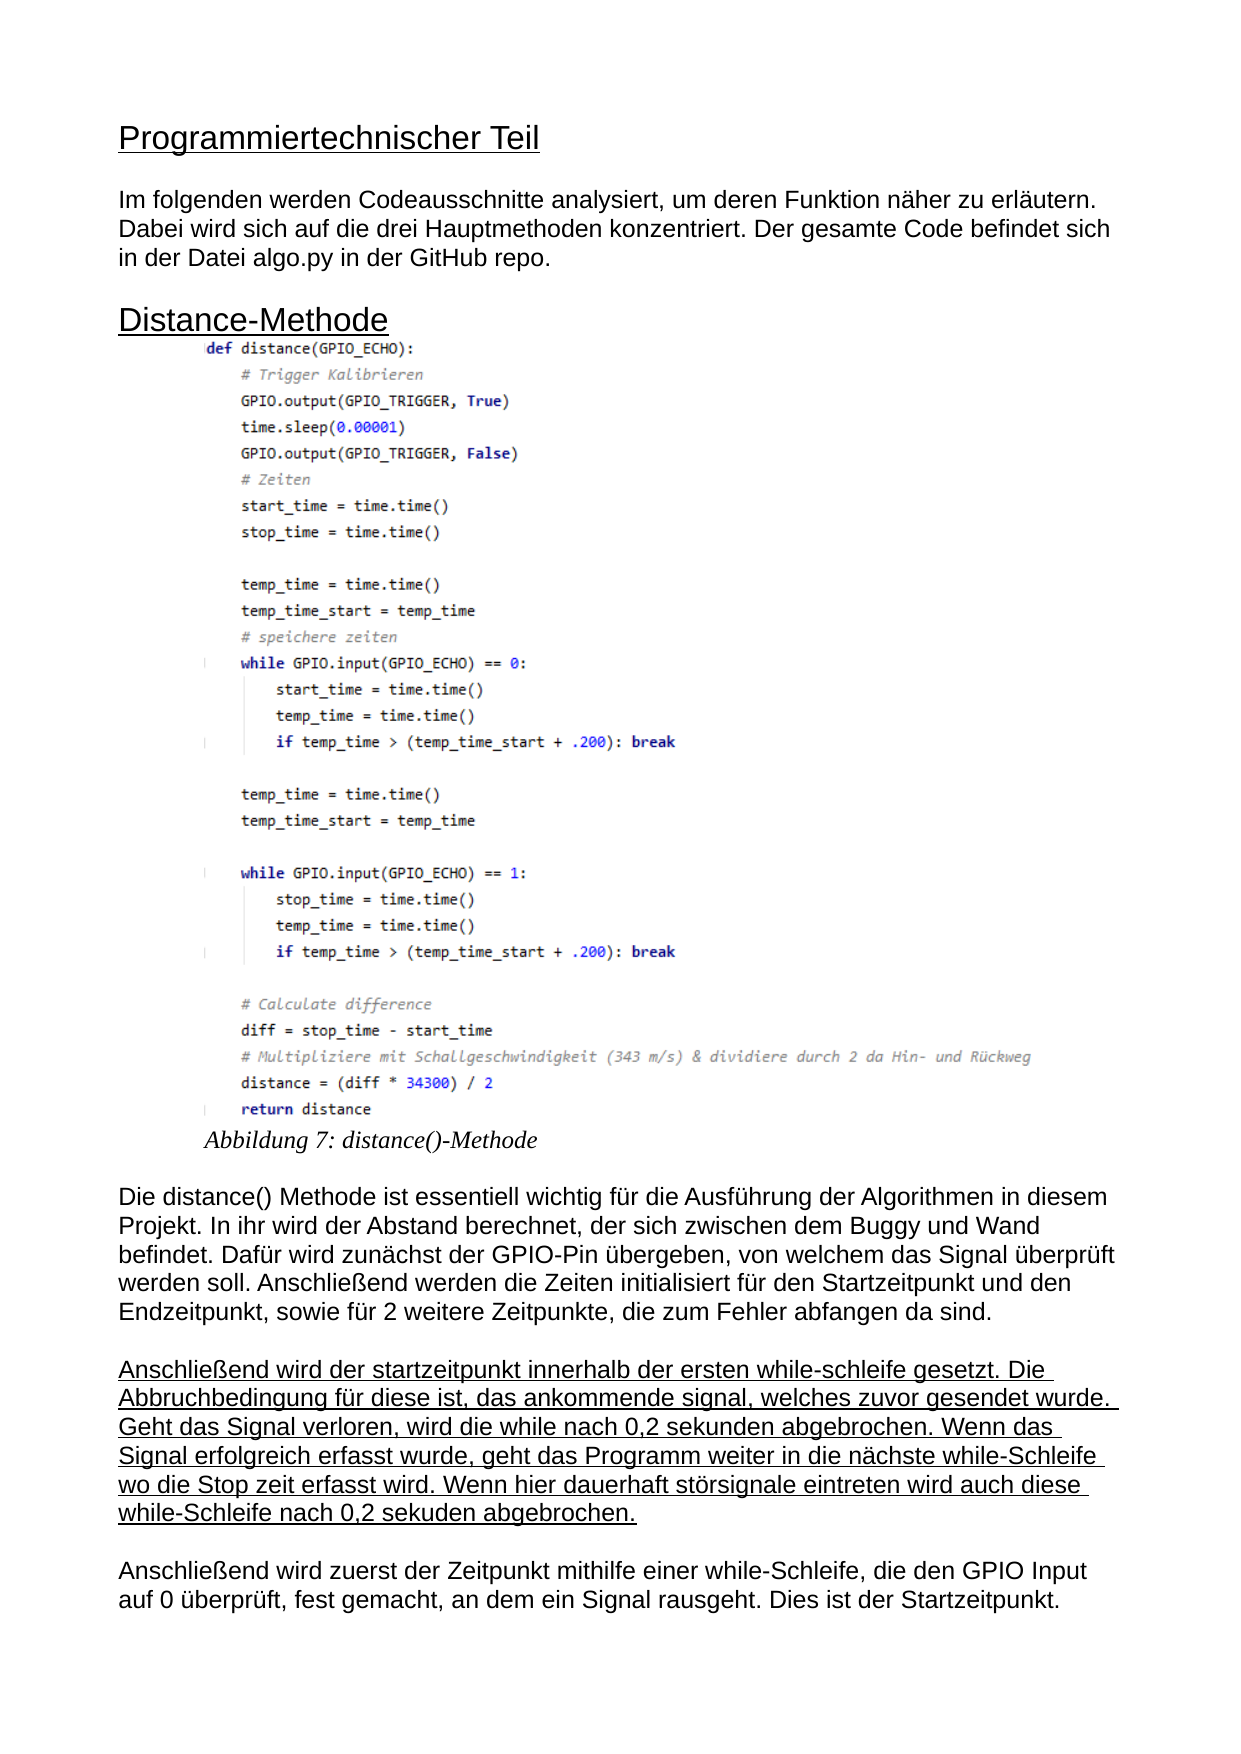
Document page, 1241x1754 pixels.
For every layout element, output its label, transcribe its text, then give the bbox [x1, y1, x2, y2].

text Anschließend wird zuerst der Zeitpunkt mithilfe einer while-Schleife, die den GPIO Input auf 0 überprüft, fest gemacht, an dem ein Signal rausgeht. Dies ist der Startzeitpunkt. [118, 1556, 1122, 1613]
picture [204, 338, 1036, 1125]
text Abbildung 7: distance()-Methode [204, 1125, 1036, 1153]
text Die distance() Methode ist essentiell wichtig für die Ausführung der Algorithmen in diesem Projekt. In ihr wird der Abstand berechnet, der sich zwischen dem Buggy und Wand befindet. Dafür wird zunächst der GPIO-Pin übergeben, von welchem das Signal überprüft werden soll. Anschließend werden die Zeiten initialisiert für den Startzeitpunkt und den Endzeitpunkt, sowie für 2 weitere Zeitpunkte, die zum Fehler abfangen da sind. [118, 1182, 1122, 1326]
text Distance-Methode [118, 300, 1122, 339]
text Programmiertechnischer Teil [118, 118, 1122, 157]
text Im folgenden werden Codeausschnitte analysiert, um deren Funktion näher zu erläutern. Dabei wird sich auf die drei Hauptmethoden konzentriert. Der gesamte Code befindet sich in der Datei algo.py in der GitHub repo. [118, 185, 1122, 272]
text Anschließend wird der startzeitpunkt innerhalb der ersten while-schleife gesetzt. Die Abbruchbedingung für diese ist, das ankommende signal, welches zuvor gesendet wurde. Geht das Signal verloren, wird die while nach 0,2 sekunden abgebrochen. Wenn das Signal erfolgreich erfasst wurde, geht das Programm weiter in die nächste while-Schleife wo die Stop zeit erfasst wird. Wenn hier dauerhaft störsignale eintreten wird auch diese while-Schleife nach 0,2 sekuden abgebrochen. [118, 1355, 1122, 1527]
